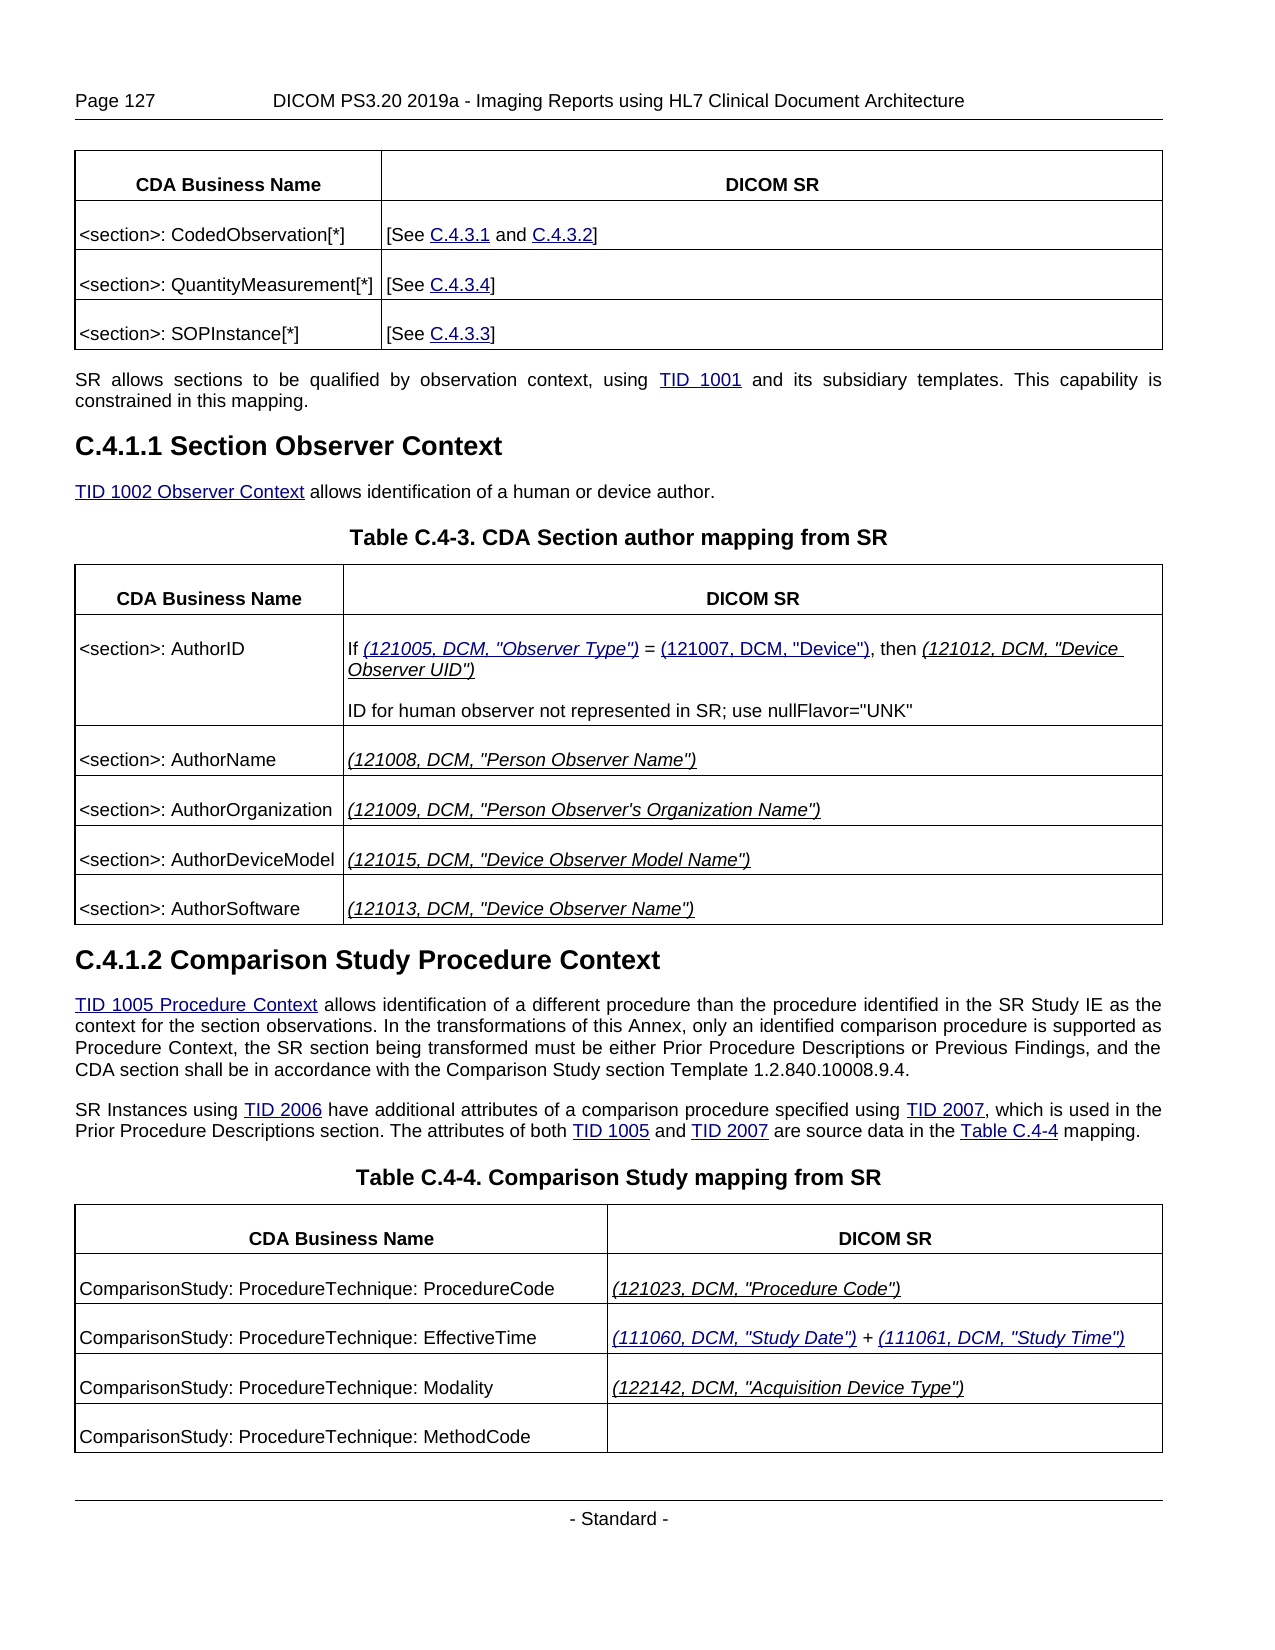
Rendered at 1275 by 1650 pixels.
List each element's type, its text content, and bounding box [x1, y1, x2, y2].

table_cell (122142, DCM, "Acquisition Device Type") [608, 1354, 1162, 1402]
table_cell If (121005, DCM, "Observer Type") = (121007, DCM, "Device"), then (121012, DCM, "Device Observer UID") ID for human observer not represented in SR; use nullFlavor="UNK" [344, 615, 1162, 725]
table_cell ComparisonStudy: ProcedureTechnique: Modality [76, 1354, 607, 1402]
table_cell ComparisonStudy: ProcedureTechnique: ProcedureCode [76, 1254, 607, 1303]
table_header CDA Business Name [76, 1205, 607, 1253]
table_cell (121008, DCM, "Person Observer Name") [344, 726, 1162, 775]
table_cell (111060, DCM, "Study Date") + (111061, DCM, "Study Time") [608, 1304, 1162, 1353]
table_cell [See C.4.3.3] [382, 300, 1162, 349]
table_cell <section>: AuthorOrganization [76, 776, 343, 824]
table_header CDA Business Name [76, 565, 343, 613]
table_cell <section>: AuthorDeviceModel [76, 826, 343, 874]
table_cell (121023, DCM, "Procedure Code") [608, 1254, 1162, 1303]
table_cell (121009, DCM, "Person Observer's Organization Name") [344, 776, 1162, 824]
table_cell ComparisonStudy: ProcedureTechnique: EffectiveTime [76, 1304, 607, 1353]
text C.4.1.2 Comparison Study Procedure Context [75, 944, 1162, 975]
table_header DICOM SR [382, 151, 1162, 200]
text Table C.4-3. CDA Section author mapping from SR [75, 524, 1162, 550]
table_cell <section>: AuthorID [76, 615, 343, 725]
table_cell [See C.4.3.1 and C.4.3.2] [382, 201, 1162, 249]
table_cell (121015, DCM, "Device Observer Model Name") [344, 826, 1162, 874]
table_cell <section>: AuthorName [76, 726, 343, 775]
table_cell <section>: QuantityMeasurement[*] [76, 250, 381, 299]
table_header DICOM SR [608, 1205, 1162, 1253]
table_header DICOM SR [344, 565, 1162, 613]
table_cell (121013, DCM, "Device Observer Name") [344, 875, 1162, 924]
text SR Instances using TID 2006 have additional attributes of a comparison procedure specified using TID 2007, which is used in the Prior Procedure Descriptions section. The attributes of both TID 1005 and TID 2007 are source data in the Table C.4-4 mapping. [75, 1099, 1162, 1142]
text TID 1002 Observer Context allows identification of a human or device author. [75, 480, 1162, 502]
table_cell [608, 1404, 1162, 1452]
table_cell <section>: SOPInstance[*] [76, 300, 381, 349]
table_cell [See C.4.3.4] [382, 250, 1162, 299]
table_cell ComparisonStudy: ProcedureTechnique: MethodCode [76, 1404, 607, 1452]
text Table C.4-4. Comparison Study mapping from SR [75, 1164, 1162, 1190]
text C.4.1.1 Section Observer Context [75, 430, 1162, 462]
table_cell <section>: AuthorSoftware [76, 875, 343, 924]
text SR allows sections to be qualified by observation context, using TID 1001 and its subsidiary templates. This capability is constrained in this mapping. [75, 368, 1162, 412]
text TID 1005 Procedure Context allows identification of a different procedure than the procedure identified in the SR Study IE as the context for the section observations. In the transformations of this Annex, only an identified comparison procedure is supported as Procedure Context, the SR section being transformed must be either Prior Procedure Descriptions or Previous Findings, and the CDA section shall be in accordance with the Comparison Study section Template 1.2.840.10008.9.4. [75, 994, 1162, 1080]
table_cell <section>: CodedObservation[*] [76, 201, 381, 249]
table_header CDA Business Name [76, 151, 381, 200]
